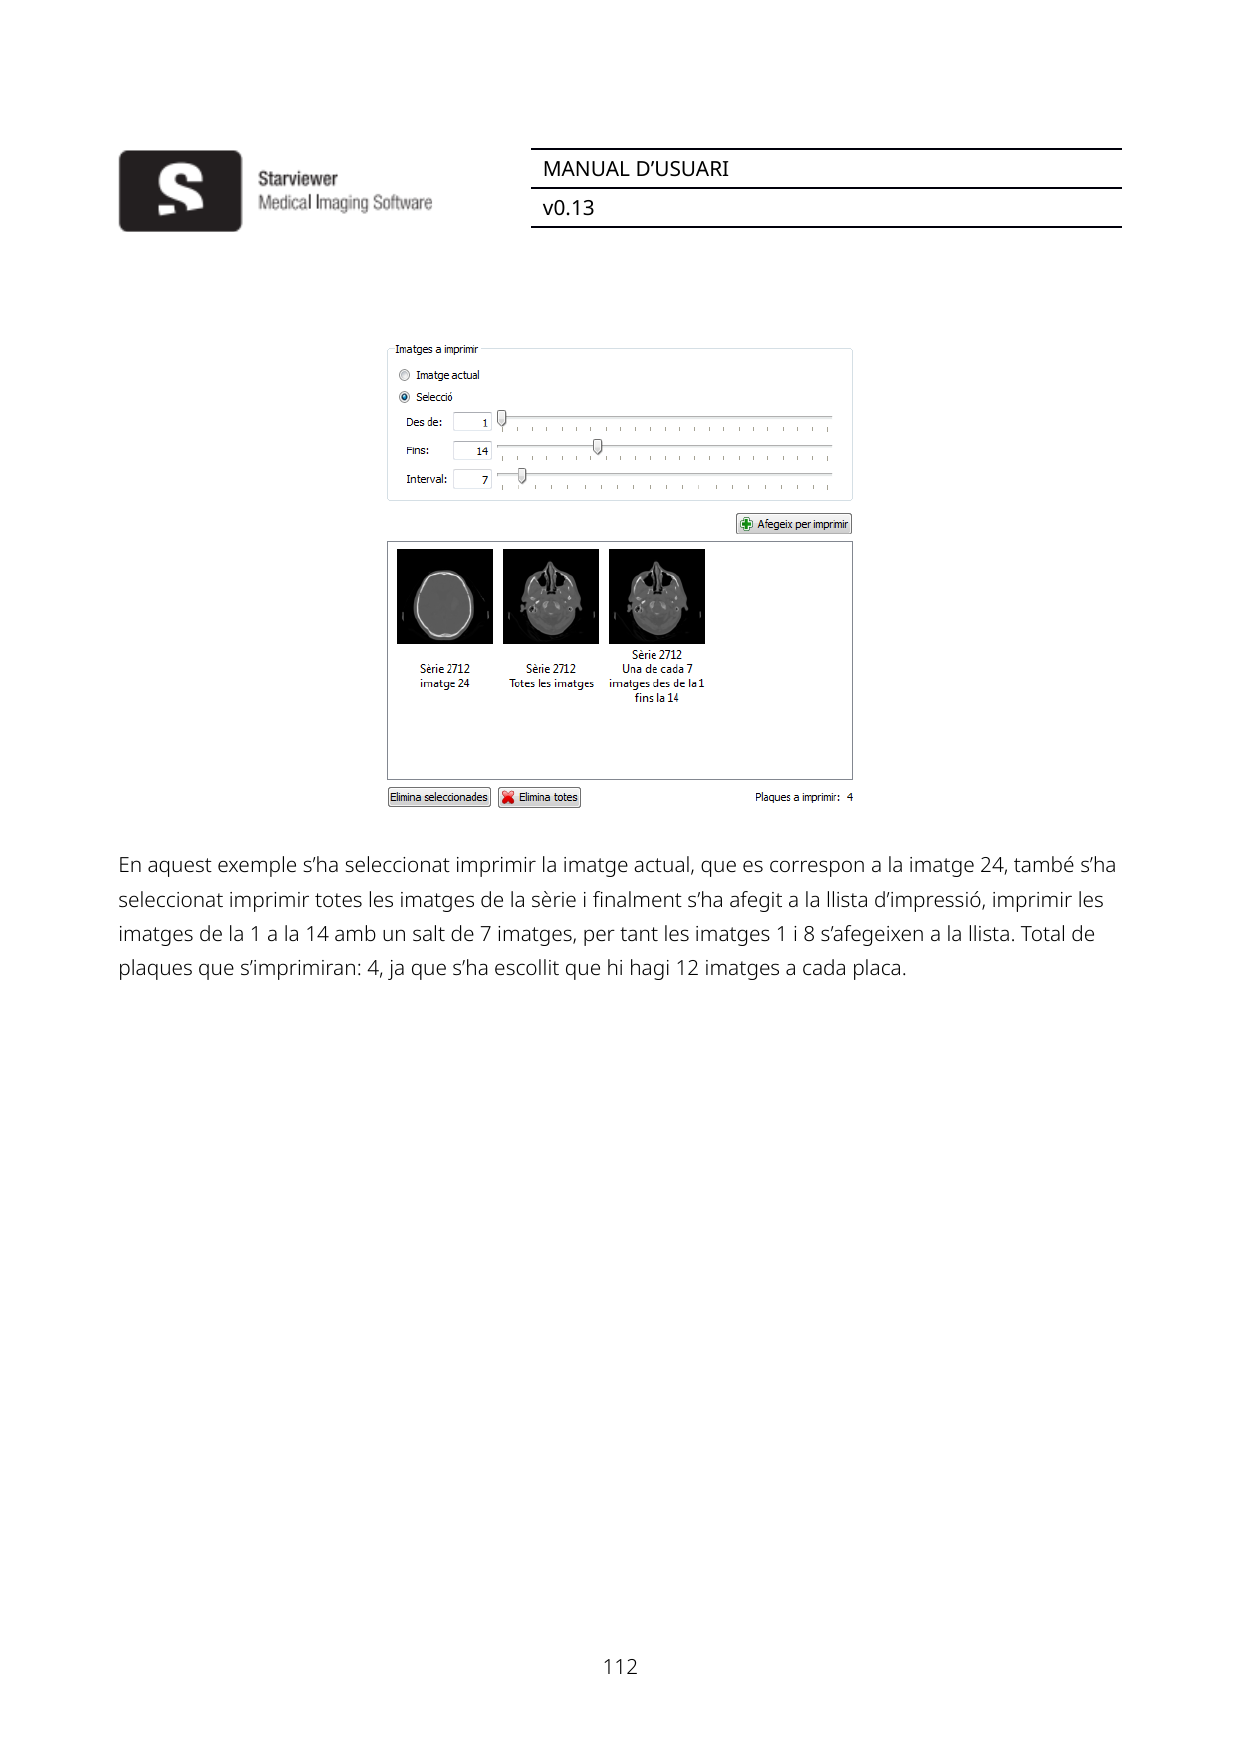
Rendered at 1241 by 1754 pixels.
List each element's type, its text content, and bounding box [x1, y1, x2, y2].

text En aquest exemple s’ha seleccionat imprimir la imatge actual, que es correspon a la imatge 24, també s’ha seleccionat imprimir totes les imatges de la sèrie i finalment s’ha afegit a la llista d’impressió, imprimir les imatges de la 1 a la 14 amb un salt de 7 imatges, per tant les imatges 1 i 8 s’afegeixen a la llista. Total de plaques que s’imprimiran: 4, ja que s’ha escollit que hi hagi 12 imatges a cada placa. [118, 851, 1122, 981]
picture [383, 341, 857, 811]
